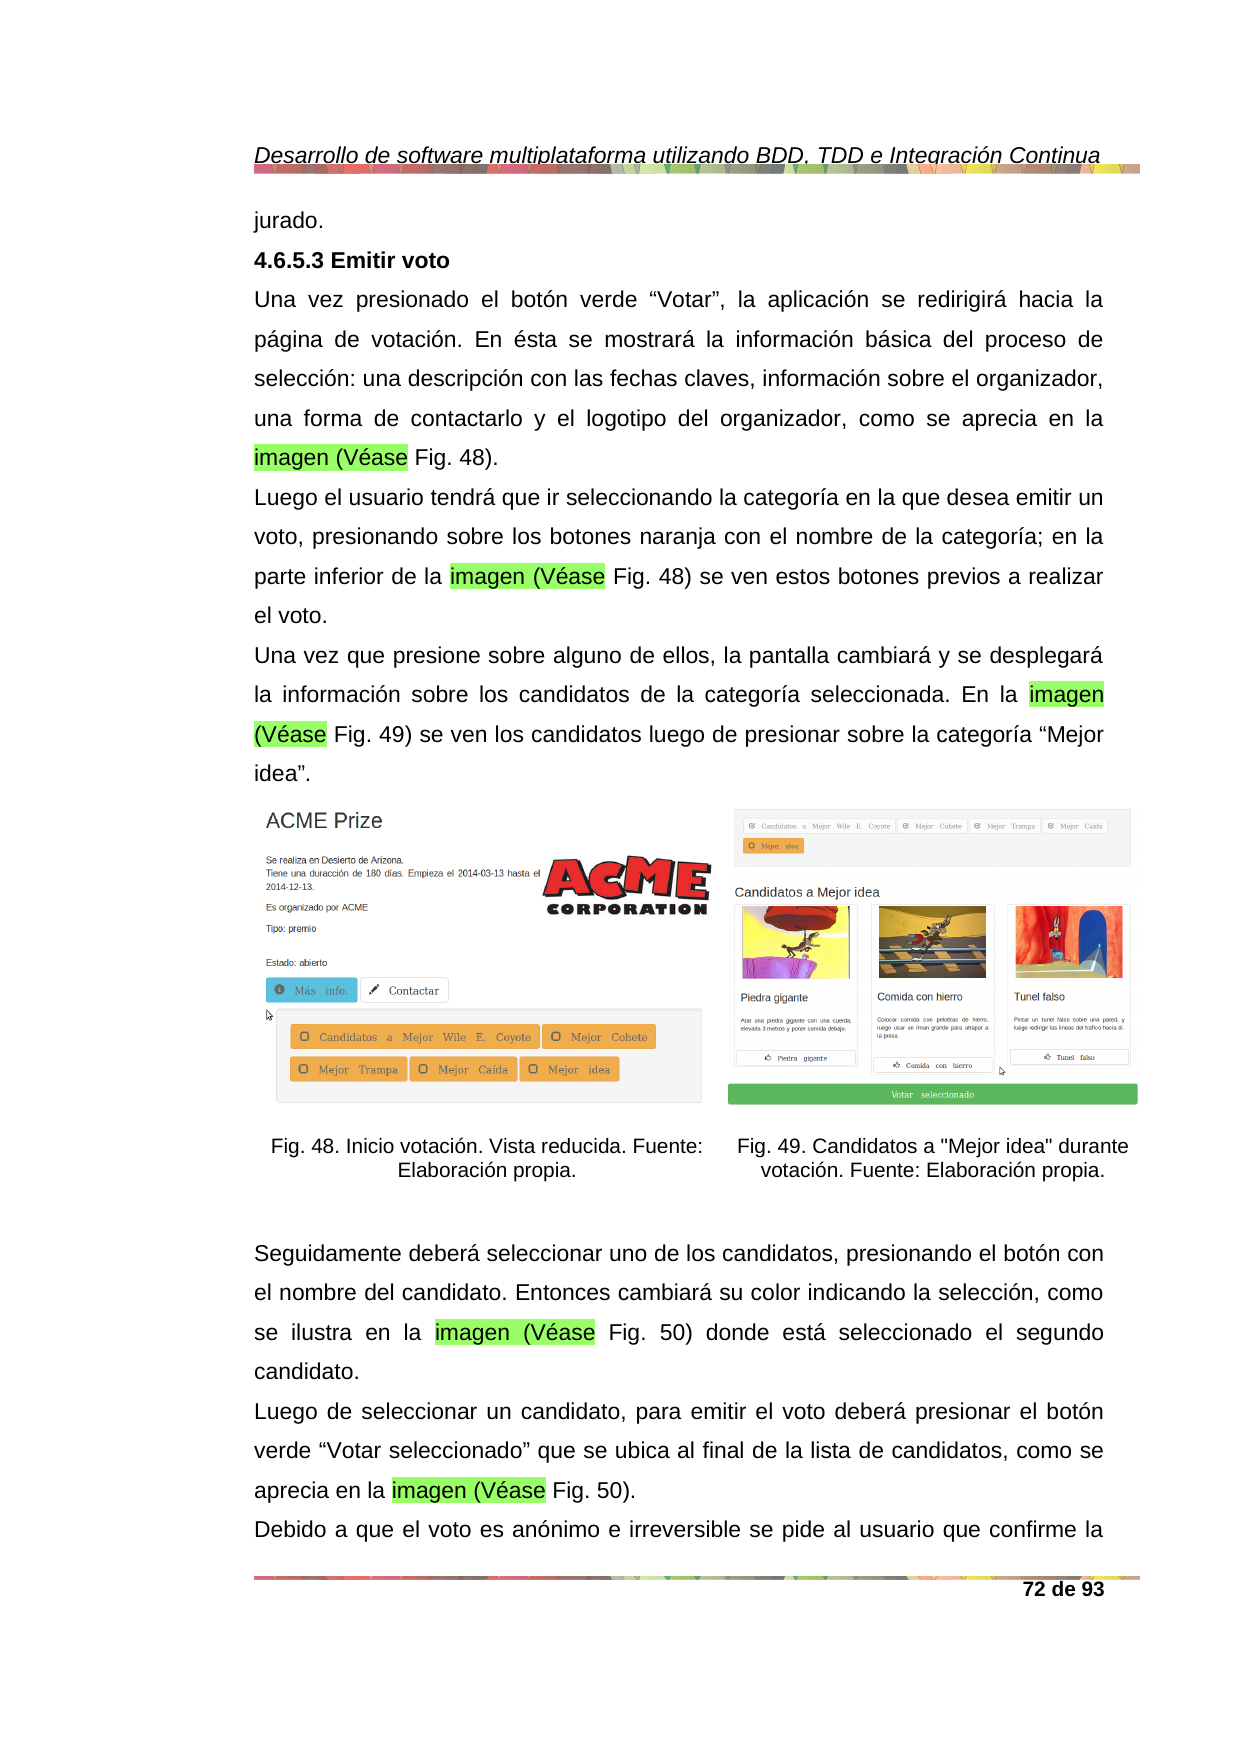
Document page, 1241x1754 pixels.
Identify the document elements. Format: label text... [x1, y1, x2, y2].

text 4.6.5.3 Emitir voto [254, 247, 1104, 273]
table_header [254, 800, 720, 1116]
text Seguidamente deberá seleccionar uno de los candidatos, presionando el botón con el nombre del candidato. Entonces cambiará su color indicando la selección, como se ilustra en la imagen (Véase Fig. 50) donde está seleccionado el segundo candidato. [254, 1240, 1104, 1384]
table_cell Fig. 49. Candidatos a "Mejor idea" durante votación. Fuente: Elaboración propia. [720, 1116, 1146, 1200]
table_header [720, 800, 1146, 1116]
picture [259, 805, 715, 1111]
text Luego de seleccionar un candidato, para emitir el voto deberá presionar el botón verde “Votar seleccionado” que se ubica al final de la lista de candidatos, como se aprecia en la imagen (Véase Fig. 50). [254, 1398, 1104, 1503]
text Luego el usuario tendrá que ir seleccionando la categoría en la que desea emitir un voto, presionando sobre los botones naranja con el nombre de la categoría; en la parte inferior de la imagen (Véase Fig. 48) se ven estos botones previos a realizar el voto. [254, 484, 1104, 628]
text jurado. [254, 207, 1104, 234]
text Debido a que el voto es anónimo e irreversible se pide al usuario que confirme la [254, 1516, 1104, 1542]
table_cell Fig. 48. Inicio votación. Vista reducida. Fuente: Elaboración propia. [254, 1116, 720, 1200]
picture [725, 805, 1141, 1111]
text Una vez que presione sobre alguno de ellos, la pantalla cambiará y se desplegará la información sobre los candidatos de la categoría seleccionada. En la imagen (Véase Fig. 49) se ven los candidatos luego de presionar sobre la categoría “Mejor idea”. [254, 642, 1104, 786]
text Una vez presionado el botón verde “Votar”, la aplicación se redirigirá hacia la página de votación. En ésta se mostrará la información básica del proceso de selección: una descripción con las fechas claves, información sobre el organizador, una forma de contactarlo y el logotipo del organizador, como se aprecia en la imagen (Véase Fig. 48). [254, 286, 1104, 471]
